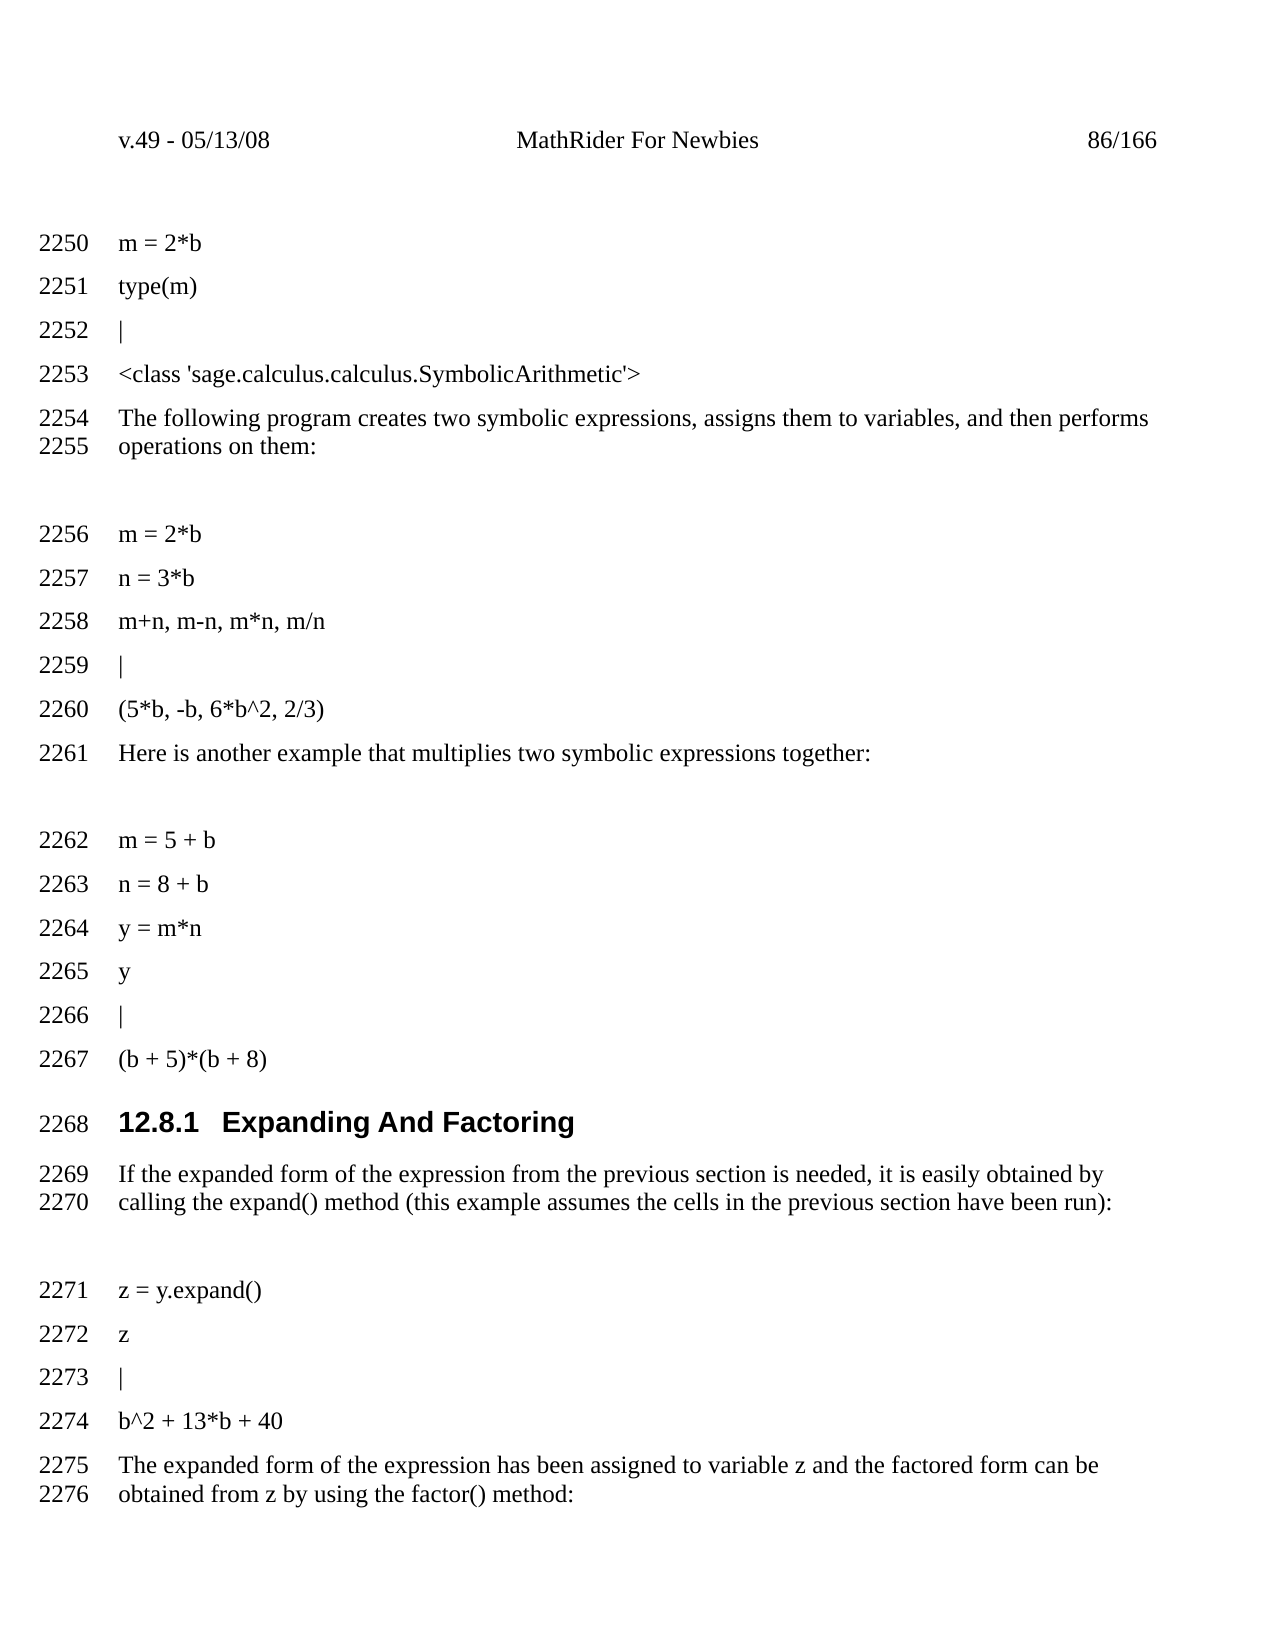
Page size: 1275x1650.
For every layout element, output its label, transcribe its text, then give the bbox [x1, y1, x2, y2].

text (5*b, -b, 6*b^2, 2/3) [118, 694, 1157, 723]
text z [118, 1319, 1157, 1347]
text | [118, 1000, 1157, 1029]
text m = 2*b [118, 228, 1157, 256]
text <class 'sage.calculus.calculus.SymbolicArithmetic'> [118, 359, 1157, 388]
text b^2 + 13*b + 40 [118, 1406, 1157, 1435]
text type(m) [118, 271, 1157, 300]
text | [118, 315, 1157, 344]
text If the expanded form of the expression from the previous section is needed, it is easily obtained by calling the expand() method (this example assumes the cells in the previous section have been run): [118, 1159, 1157, 1216]
text z = y.expand() [118, 1275, 1157, 1304]
text m = 2*b [118, 519, 1157, 548]
text y = m*n [118, 913, 1157, 941]
text | [118, 1362, 1157, 1391]
text n = 3*b [118, 563, 1157, 591]
text y [118, 956, 1157, 985]
text n = 8 + b [118, 869, 1157, 898]
text m+n, m-n, m*n, m/n [118, 606, 1157, 635]
text Here is another example that multiplies two symbolic expressions together: [118, 738, 1157, 766]
text | [118, 650, 1157, 679]
subtitle Expanding And Factoring [118, 1105, 1157, 1139]
text m = 5 + b [118, 825, 1157, 854]
text (b + 5)*(b + 8) [118, 1044, 1157, 1073]
text The following program creates two symbolic expressions, assigns them to variables, and then performs operations on them: [118, 403, 1157, 460]
text The expanded form of the expression has been assigned to variable z and the factored form can be obtained from z by using the factor() method: [118, 1450, 1157, 1507]
